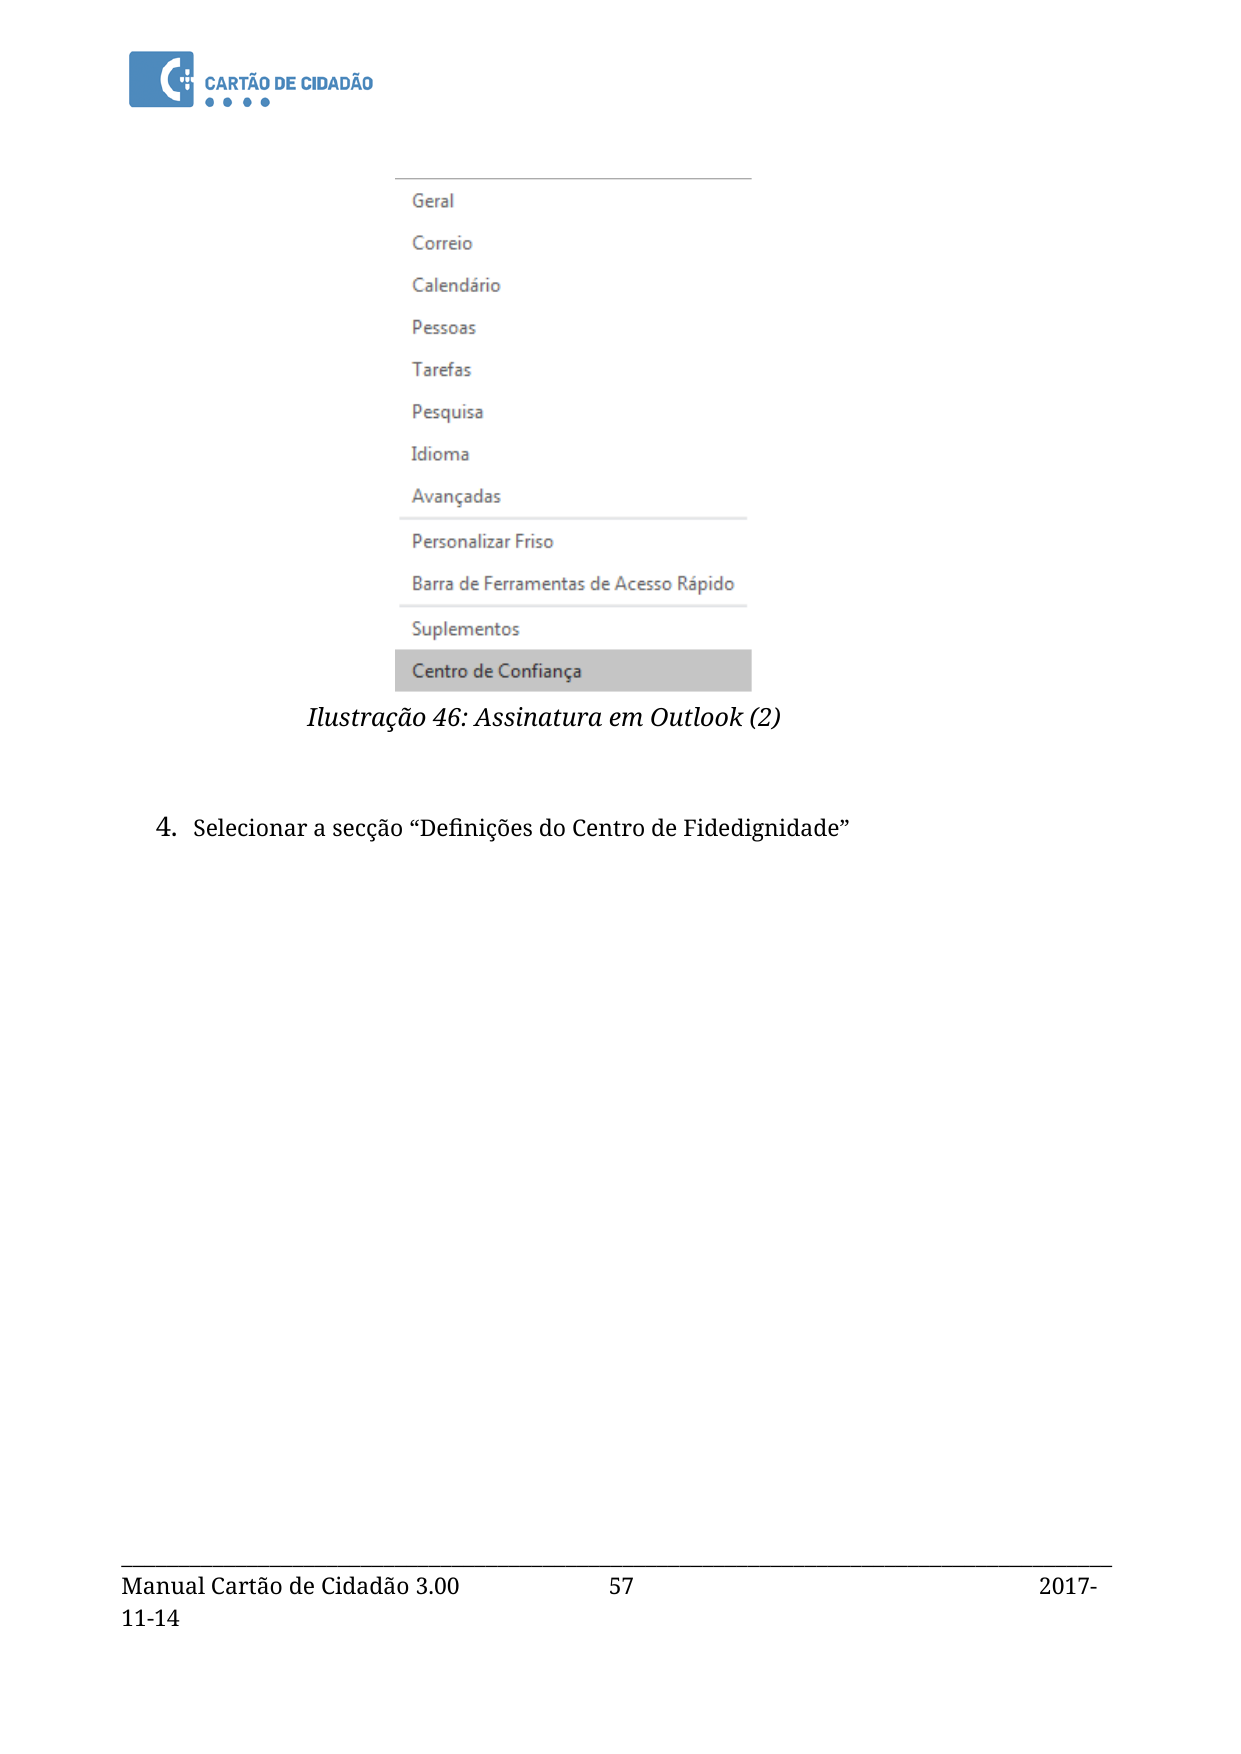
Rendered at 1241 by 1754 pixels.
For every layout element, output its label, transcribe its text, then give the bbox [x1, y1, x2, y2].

picture [395, 178, 752, 695]
text Ilustração 46: Assinatura em Outlook (2) [307, 695, 840, 733]
picture [127, 45, 420, 115]
list Selecionar a secção “Definições do Centro de Fidedignidade” [156, 807, 1122, 844]
